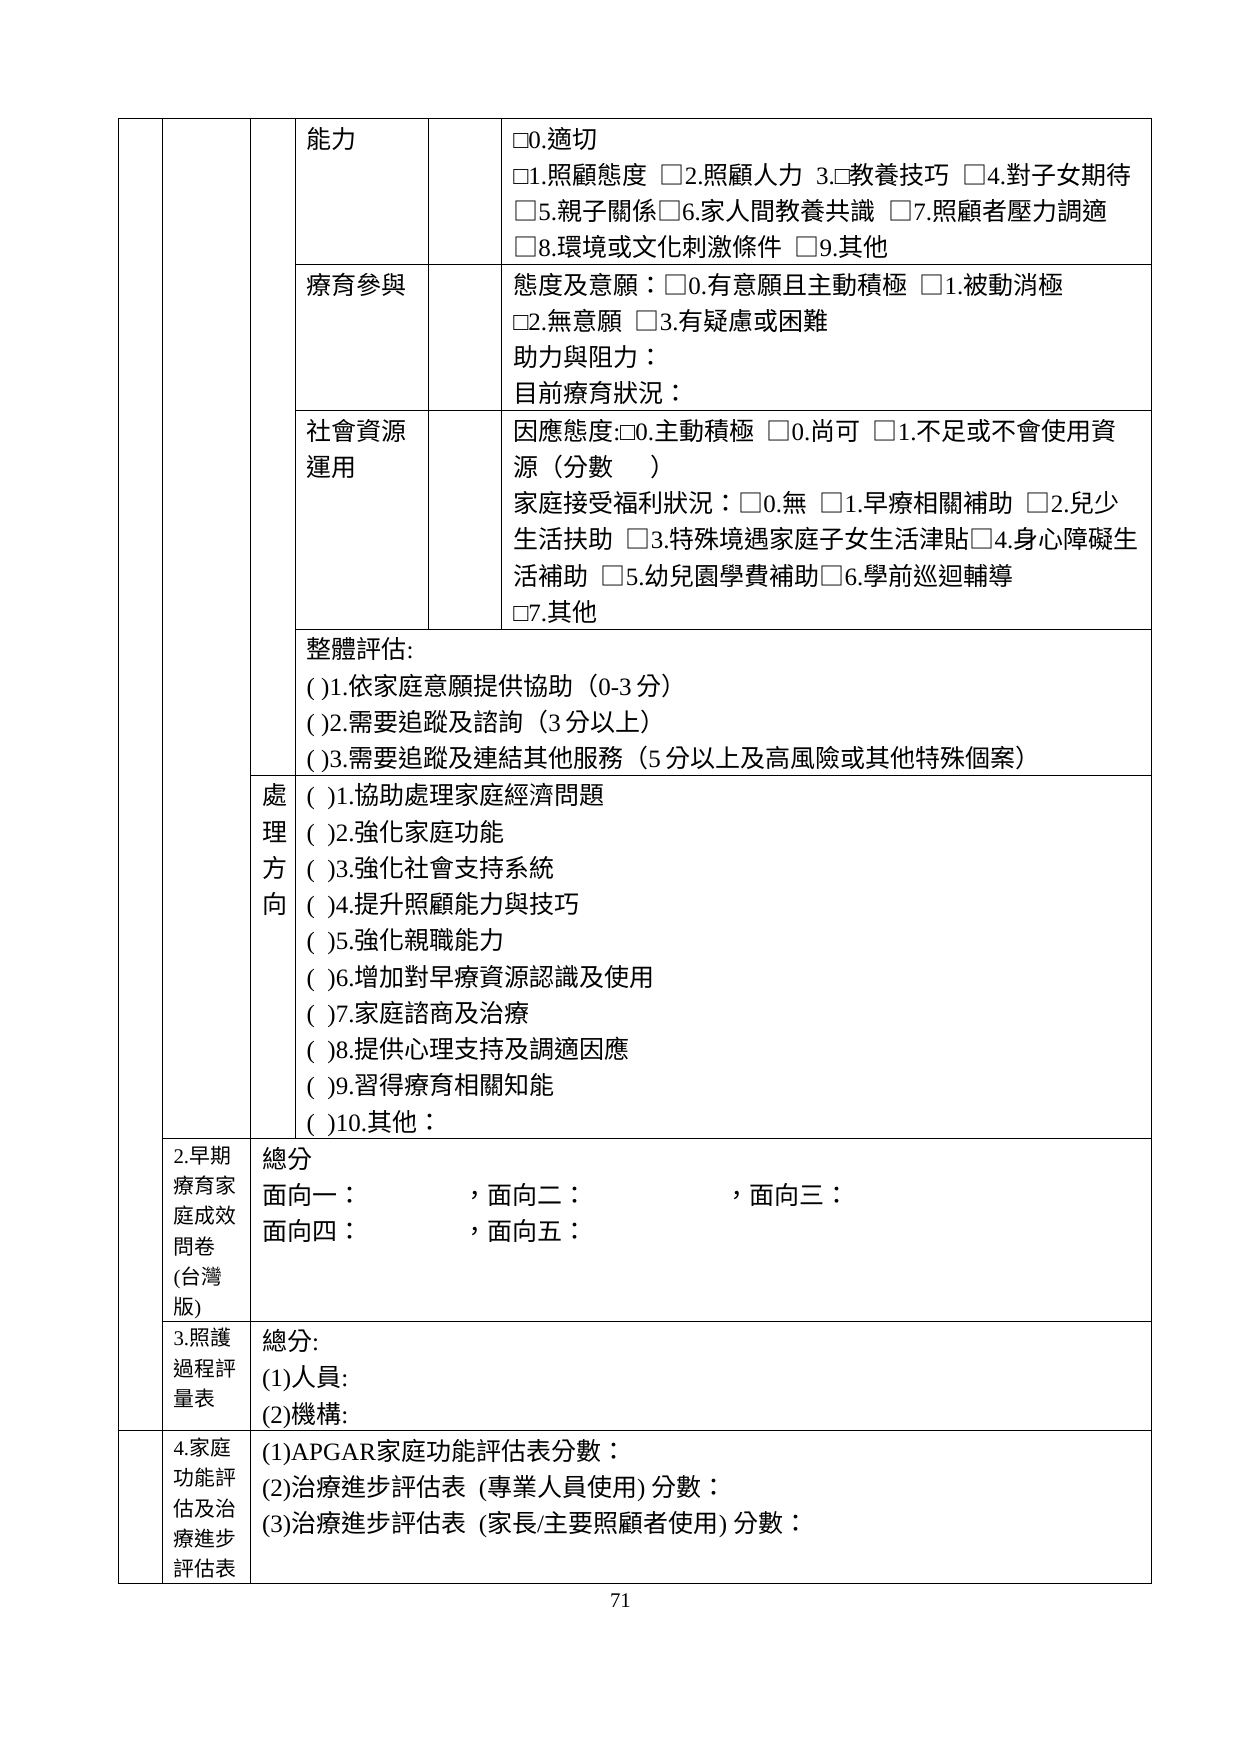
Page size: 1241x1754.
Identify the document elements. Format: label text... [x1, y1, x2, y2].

table_cell [119, 1431, 162, 1582]
table_cell 療育參與 [296, 265, 428, 410]
table_cell □0.適切 □1.照顧態度 □2.照顧人力 3.□教養技巧 □4.對子女期待 □5.親子關係□6.家人間教養共識 □7.照顧者壓力調適 □8.環境或文化刺激條件 □9.其他 [502, 119, 1151, 264]
table_cell 因應態度:□0.主動積極 □0.尚可 □1.不足或不會使用資源（分數 ） 家庭接受福利狀況：□0.無 □1.早療相關補助 □2.兒少生活扶助 □3.特殊境遇家庭子女生活津貼□4.身心障礙生活補助 □5.幼兒園學費補助□6.學前巡迴輔導 □7.其他 [502, 411, 1151, 629]
table_cell 總分: (1)人員: (2)機構: [251, 1322, 1151, 1430]
table_cell ( )1.協助處理家庭經濟問題 ( )2.強化家庭功能 ( )3.強化社會支持系統 ( )4.提升照顧能力與技巧 ( )5.強化親職能力 ( )6.增加對早療資源認識及使用 ( )7.家庭諮商及治療 ( )8.提供心理支持及調適因應 ( )9.習得療育相關知能 ( )10.其他： [296, 776, 1151, 1138]
table_cell 社會資源 運用 [296, 411, 428, 629]
table_cell [163, 119, 250, 1138]
table_cell (1)APGAR家庭功能評估表分數： (2)治療進步評估表 (專業人員使用) 分數： (3)治療進步評估表 (家長/主要照顧者使用) 分數： [251, 1431, 1151, 1582]
table_cell [119, 119, 162, 1430]
table_cell [429, 411, 501, 629]
table_cell [429, 119, 501, 264]
table_cell 總分 面向一： ，面向二： ，面向三： 面向四： ，面向五： [251, 1139, 1151, 1321]
table_cell 4.家庭功能評估及治療進步評估表 [163, 1431, 250, 1582]
table_cell 處理方向 [251, 776, 295, 1138]
table_cell [251, 119, 295, 775]
table_cell [429, 265, 501, 410]
table_cell 整體評估: ( )1.依家庭意願提供協助（0-3分） ( )2.需要追蹤及諮詢（3分以上） ( )3.需要追蹤及連結其他服務（5分以上及高風險或其他特殊個案） [296, 630, 1151, 775]
table_cell 3.照護過程評量表 [163, 1322, 250, 1430]
table_cell 能力 [296, 119, 428, 264]
table_cell 態度及意願：□0.有意願且主動積極 □1.被動消極 □2.無意願 □3.有疑慮或困難 助力與阻力： 目前療育狀況： [502, 265, 1151, 410]
table_cell 2.早期療育家庭成效問卷(台灣版) [163, 1139, 250, 1321]
